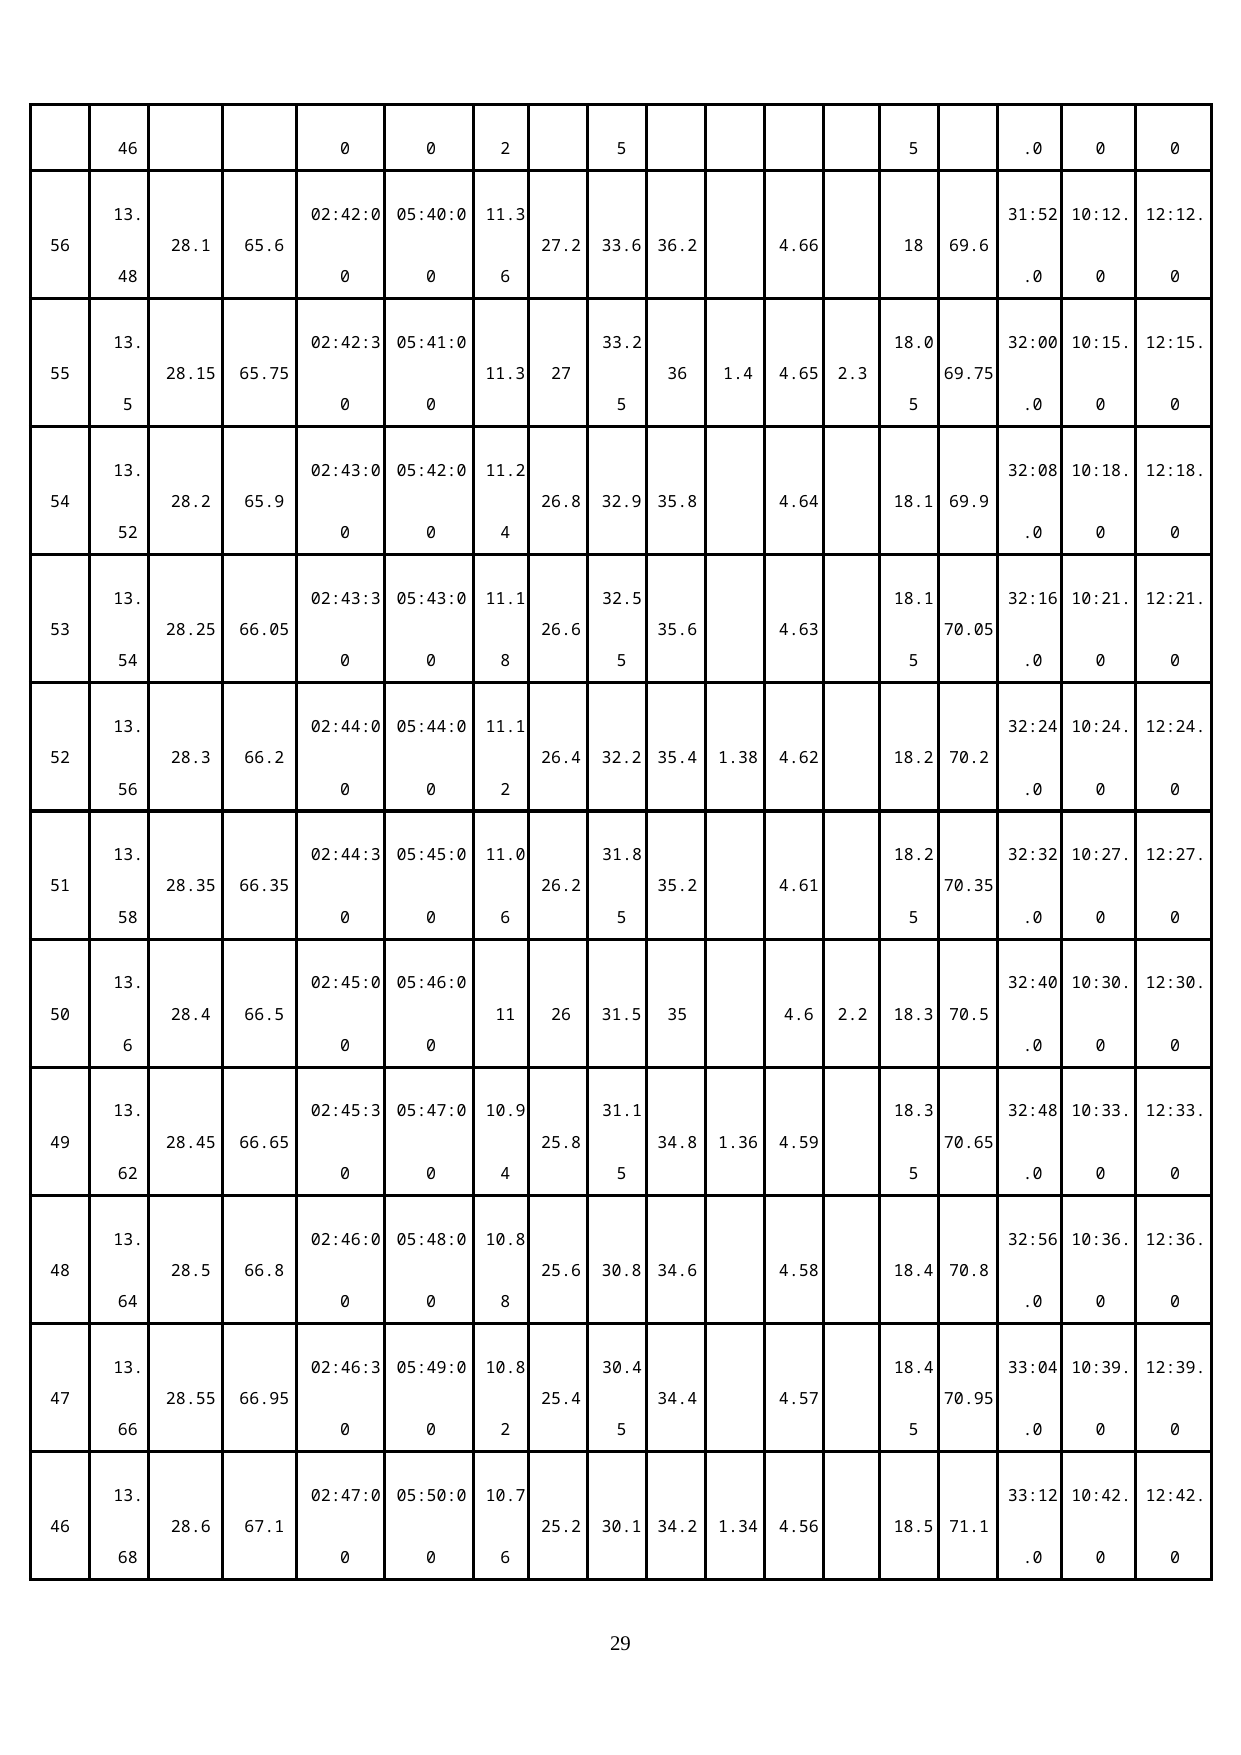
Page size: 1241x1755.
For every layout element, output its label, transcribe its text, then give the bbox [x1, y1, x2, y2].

table_cell 26.6 [530, 556, 586, 681]
table_cell 30.1 [589, 1453, 645, 1578]
table_cell 4.65 [766, 300, 822, 425]
table_cell 66.65 [224, 1069, 295, 1194]
table_cell 10.76 [475, 1453, 527, 1578]
table_cell 13.6 [91, 941, 147, 1066]
table_cell 32.55 [589, 556, 645, 681]
table_cell 18.3 [881, 941, 937, 1066]
table_cell 54 [32, 428, 88, 553]
table_cell [825, 1197, 878, 1322]
table_cell 70.2 [940, 684, 996, 809]
table_cell [150, 106, 221, 169]
table_cell 55 [32, 300, 88, 425]
table_cell 1.34 [707, 1453, 763, 1578]
table_cell 18.4 [881, 1197, 937, 1322]
table_cell 12:24.0 [1137, 684, 1210, 809]
table_cell 28.35 [150, 813, 221, 937]
table_cell 02:45:00 [298, 941, 383, 1066]
table_cell 34.2 [648, 1453, 704, 1578]
table_cell 10:21.0 [1063, 556, 1134, 681]
table_cell [707, 428, 763, 553]
table_cell 4.57 [766, 1325, 822, 1450]
table_cell 34.6 [648, 1197, 704, 1322]
table_cell 13.56 [91, 684, 147, 809]
table_cell 10:42.0 [1063, 1453, 1134, 1578]
table_cell 05:40:00 [386, 172, 472, 297]
table_cell 70.05 [940, 556, 996, 681]
table_cell 70.65 [940, 1069, 996, 1194]
table_cell 65.9 [224, 428, 295, 553]
table_cell 32:56.0 [999, 1197, 1060, 1322]
table_cell 28.25 [150, 556, 221, 681]
table_cell 13.62 [91, 1069, 147, 1194]
table_cell 12:36.0 [1137, 1197, 1210, 1322]
table_cell 1.4 [707, 300, 763, 425]
table_cell [707, 1325, 763, 1450]
table_cell 13.64 [91, 1197, 147, 1322]
table_cell 34.8 [648, 1069, 704, 1194]
table_cell 32:00.0 [999, 300, 1060, 425]
table_cell 11.24 [475, 428, 527, 553]
table_cell 10:30.0 [1063, 941, 1134, 1066]
table_cell 66.5 [224, 941, 295, 1066]
table_cell 13.54 [91, 556, 147, 681]
table_cell 4.64 [766, 428, 822, 553]
table_cell 13.52 [91, 428, 147, 553]
table_cell 05:49:00 [386, 1325, 472, 1450]
table_cell 11.18 [475, 556, 527, 681]
table_cell 11.06 [475, 813, 527, 937]
table_cell 28.4 [150, 941, 221, 1066]
table_cell 10:27.0 [1063, 813, 1134, 937]
table_cell 66.05 [224, 556, 295, 681]
table_cell 25.6 [530, 1197, 586, 1322]
table_cell 2.2 [825, 941, 878, 1066]
table_cell .0 [999, 106, 1060, 169]
table_cell 31:52.0 [999, 172, 1060, 297]
table_cell 69.9 [940, 428, 996, 553]
table_cell 4.66 [766, 172, 822, 297]
table_cell 12:33.0 [1137, 1069, 1210, 1194]
table_cell 35.6 [648, 556, 704, 681]
table_cell 4.59 [766, 1069, 822, 1194]
table_cell 2.3 [825, 300, 878, 425]
table_cell 10:18.0 [1063, 428, 1134, 553]
table_cell 32:48.0 [999, 1069, 1060, 1194]
table_cell 1.38 [707, 684, 763, 809]
table_cell 33:04.0 [999, 1325, 1060, 1450]
table_cell 36.2 [648, 172, 704, 297]
table_cell 32:32.0 [999, 813, 1060, 937]
table_cell 12:42.0 [1137, 1453, 1210, 1578]
table_cell 35.8 [648, 428, 704, 553]
table_cell [825, 1325, 878, 1450]
table_cell 02:46:00 [298, 1197, 383, 1322]
table_cell 05:47:00 [386, 1069, 472, 1194]
table_cell 32:24.0 [999, 684, 1060, 809]
table_cell 32.2 [589, 684, 645, 809]
table_cell [825, 1453, 878, 1578]
table_cell 12:21.0 [1137, 556, 1210, 681]
table_cell 02:42:30 [298, 300, 383, 425]
table_cell 28.3 [150, 684, 221, 809]
table_cell 46 [91, 106, 147, 169]
table_cell [707, 556, 763, 681]
table_cell 50 [32, 941, 88, 1066]
table_cell 10:24.0 [1063, 684, 1134, 809]
table_cell 13.58 [91, 813, 147, 937]
table_cell 35.4 [648, 684, 704, 809]
table_cell 18.45 [881, 1325, 937, 1450]
table_cell 10.82 [475, 1325, 527, 1450]
table_cell [707, 813, 763, 937]
table_cell 12:27.0 [1137, 813, 1210, 937]
table_cell 28.2 [150, 428, 221, 553]
table_cell 67.1 [224, 1453, 295, 1578]
table_cell 02:45:30 [298, 1069, 383, 1194]
table_cell 10:12.0 [1063, 172, 1134, 297]
table_cell 18.1 [881, 428, 937, 553]
table_cell 05:46:00 [386, 941, 472, 1066]
table_cell [707, 172, 763, 297]
table_cell 65.6 [224, 172, 295, 297]
table_cell 4.56 [766, 1453, 822, 1578]
table_cell 05:44:00 [386, 684, 472, 809]
table_cell 12:12.0 [1137, 172, 1210, 297]
table_cell 12:15.0 [1137, 300, 1210, 425]
table_cell [825, 172, 878, 297]
table_cell [825, 813, 878, 937]
table_cell 36 [648, 300, 704, 425]
table_cell 25.4 [530, 1325, 586, 1450]
table_cell 52 [32, 684, 88, 809]
table_cell 18.2 [881, 684, 937, 809]
table_cell 5 [589, 106, 645, 169]
table_cell 47 [32, 1325, 88, 1450]
table_cell 31.5 [589, 941, 645, 1066]
table_cell 34.4 [648, 1325, 704, 1450]
table_cell 31.85 [589, 813, 645, 937]
table_cell 66.2 [224, 684, 295, 809]
table_cell 32:16.0 [999, 556, 1060, 681]
table_cell 30.8 [589, 1197, 645, 1322]
table_cell 66.8 [224, 1197, 295, 1322]
table_cell 13.68 [91, 1453, 147, 1578]
table_cell 53 [32, 556, 88, 681]
table_cell 18.05 [881, 300, 937, 425]
table_cell 02:46:30 [298, 1325, 383, 1450]
table_cell 69.6 [940, 172, 996, 297]
table_cell 02:47:00 [298, 1453, 383, 1578]
table_cell 13.48 [91, 172, 147, 297]
table_cell 02:44:30 [298, 813, 383, 937]
table_cell 66.35 [224, 813, 295, 937]
table_cell 05:42:00 [386, 428, 472, 553]
table_cell 70.8 [940, 1197, 996, 1322]
table_cell 27.2 [530, 172, 586, 297]
table_cell 10.94 [475, 1069, 527, 1194]
table_cell 18.25 [881, 813, 937, 937]
table_cell 33.25 [589, 300, 645, 425]
table_cell [825, 684, 878, 809]
table_cell 18.5 [881, 1453, 937, 1578]
table_cell [224, 106, 295, 169]
table_cell [707, 941, 763, 1066]
table_cell 05:50:00 [386, 1453, 472, 1578]
table_cell 13.66 [91, 1325, 147, 1450]
table_cell [648, 106, 704, 169]
table_cell 10:33.0 [1063, 1069, 1134, 1194]
table_cell 26.2 [530, 813, 586, 937]
table_cell 30.45 [589, 1325, 645, 1450]
table_cell 46 [32, 1453, 88, 1578]
table_cell 05:43:00 [386, 556, 472, 681]
table_cell 5 [881, 106, 937, 169]
table_cell 18.35 [881, 1069, 937, 1194]
table_cell 18.15 [881, 556, 937, 681]
table_cell [825, 1069, 878, 1194]
table_cell 49 [32, 1069, 88, 1194]
table_cell 05:41:00 [386, 300, 472, 425]
table_cell 70.5 [940, 941, 996, 1066]
table_cell [825, 556, 878, 681]
table_cell 35.2 [648, 813, 704, 937]
table_cell 32:08.0 [999, 428, 1060, 553]
table_cell 02:43:30 [298, 556, 383, 681]
table_cell 28.6 [150, 1453, 221, 1578]
table_cell [32, 106, 88, 169]
table_cell 26.8 [530, 428, 586, 553]
table_cell 0 [386, 106, 472, 169]
table_cell 1.36 [707, 1069, 763, 1194]
table_cell 12:39.0 [1137, 1325, 1210, 1450]
table_cell [940, 106, 996, 169]
table_cell 05:48:00 [386, 1197, 472, 1322]
table_cell 28.1 [150, 172, 221, 297]
table_cell 66.95 [224, 1325, 295, 1450]
table_cell 26.4 [530, 684, 586, 809]
table_cell 10.88 [475, 1197, 527, 1322]
table_cell 26 [530, 941, 586, 1066]
table_cell 65.75 [224, 300, 295, 425]
table_cell 4.6 [766, 941, 822, 1066]
table_cell 32.9 [589, 428, 645, 553]
table_cell 11.12 [475, 684, 527, 809]
table_cell 02:43:00 [298, 428, 383, 553]
table_cell 02:42:00 [298, 172, 383, 297]
table_cell 28.15 [150, 300, 221, 425]
table_cell 4.58 [766, 1197, 822, 1322]
table_cell 11.3 [475, 300, 527, 425]
table_cell 13.5 [91, 300, 147, 425]
table_cell 35 [648, 941, 704, 1066]
table_cell 71.1 [940, 1453, 996, 1578]
table_cell 10:36.0 [1063, 1197, 1134, 1322]
table_cell 56 [32, 172, 88, 297]
table_cell [707, 106, 763, 169]
table_cell 25.2 [530, 1453, 586, 1578]
table_cell 18 [881, 172, 937, 297]
table_cell 25.8 [530, 1069, 586, 1194]
table_cell 10:39.0 [1063, 1325, 1134, 1450]
table_cell 33:12.0 [999, 1453, 1060, 1578]
table_cell 70.35 [940, 813, 996, 937]
table_cell [825, 428, 878, 553]
table_cell [707, 1197, 763, 1322]
table_cell 4.61 [766, 813, 822, 937]
table_cell 0 [1137, 106, 1210, 169]
table_cell 05:45:00 [386, 813, 472, 937]
table_cell 51 [32, 813, 88, 937]
table_cell 28.5 [150, 1197, 221, 1322]
table_cell 31.15 [589, 1069, 645, 1194]
table_cell 32:40.0 [999, 941, 1060, 1066]
table_cell 69.75 [940, 300, 996, 425]
table_cell 28.45 [150, 1069, 221, 1194]
table_cell 11 [475, 941, 527, 1066]
table_cell 4.62 [766, 684, 822, 809]
table_cell 33.6 [589, 172, 645, 297]
table_cell 0 [1063, 106, 1134, 169]
table_cell 12:18.0 [1137, 428, 1210, 553]
table_cell 10:15.0 [1063, 300, 1134, 425]
table_cell 0 [298, 106, 383, 169]
table_cell 48 [32, 1197, 88, 1322]
table_cell 4.63 [766, 556, 822, 681]
table_cell 12:30.0 [1137, 941, 1210, 1066]
table_cell 70.95 [940, 1325, 996, 1450]
table_cell [825, 106, 878, 169]
table_cell [766, 106, 822, 169]
table_cell 02:44:00 [298, 684, 383, 809]
table_cell 2 [475, 106, 527, 169]
table_cell 27 [530, 300, 586, 425]
table_cell 28.55 [150, 1325, 221, 1450]
table_cell [530, 106, 586, 169]
table_cell 11.36 [475, 172, 527, 297]
